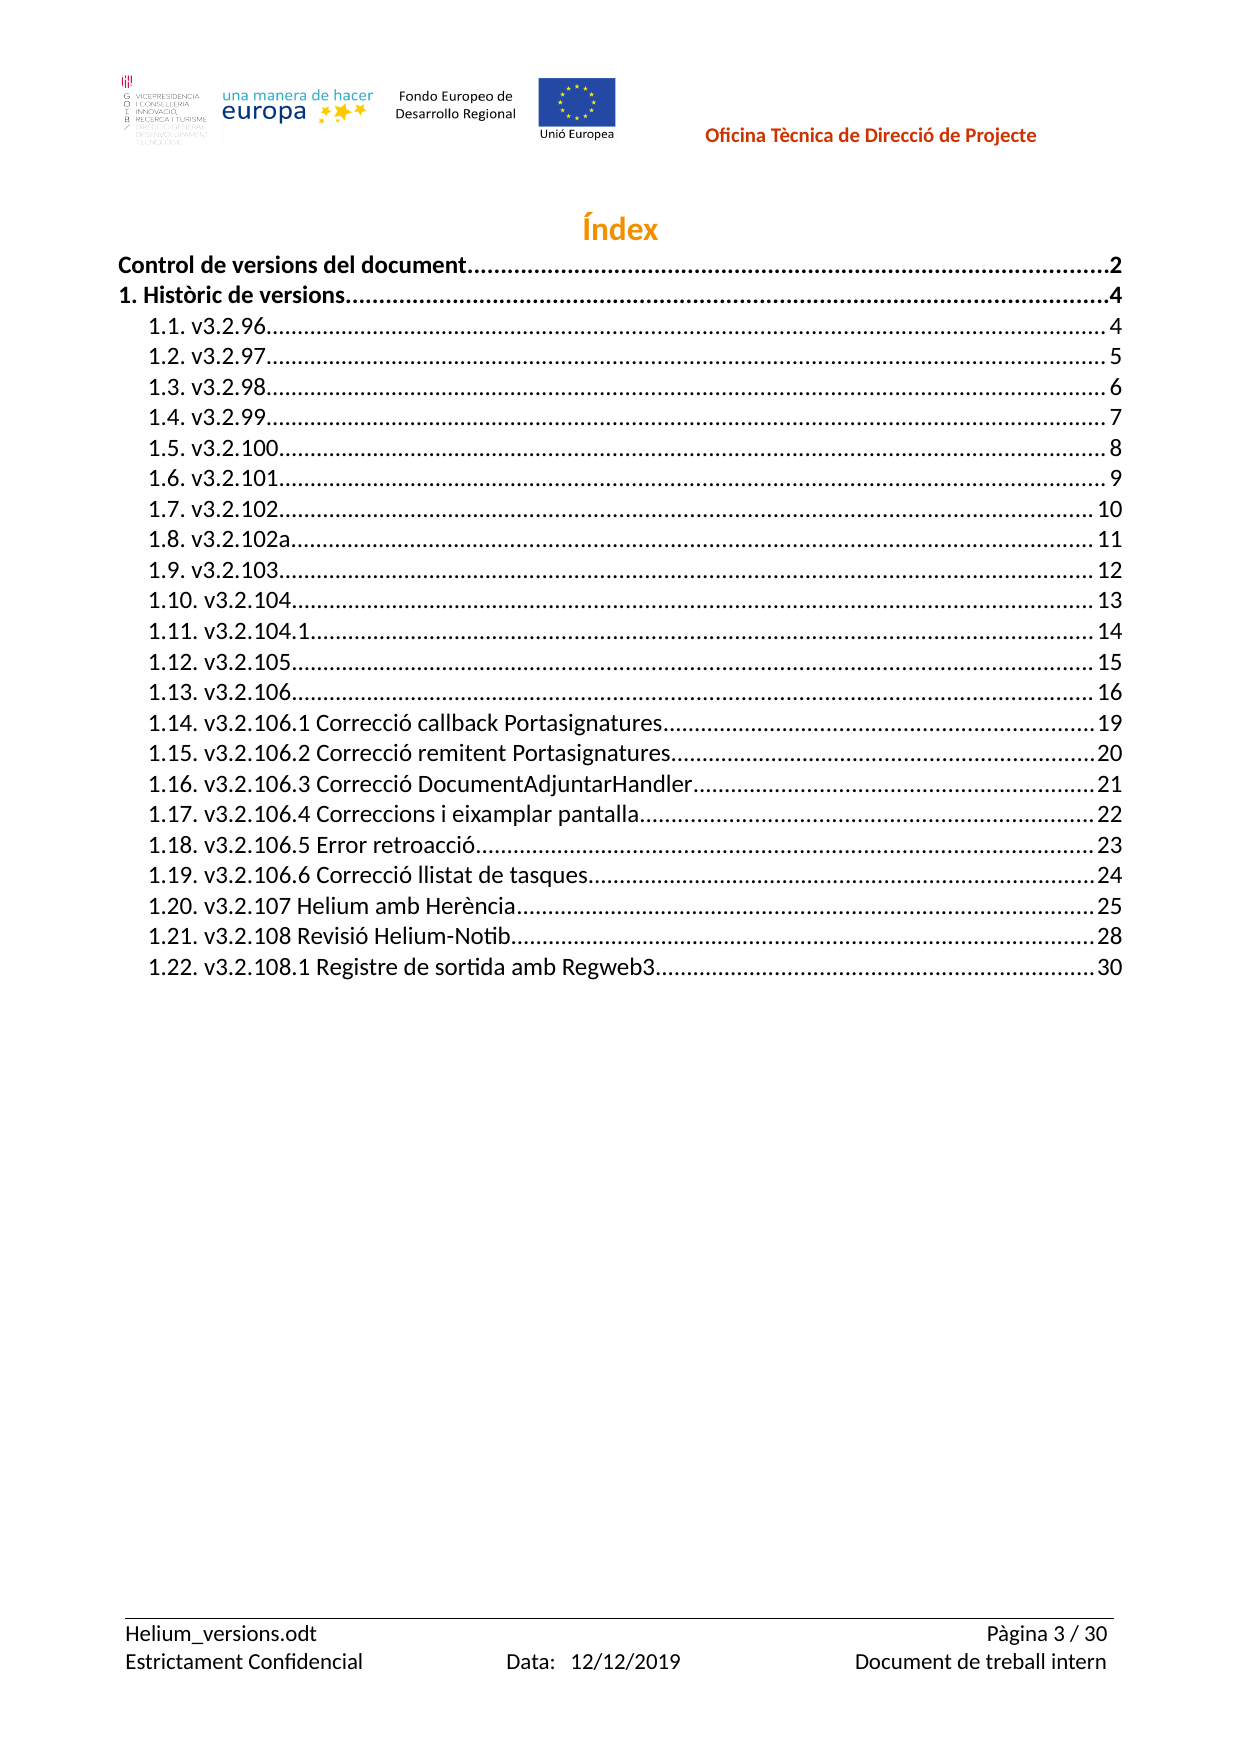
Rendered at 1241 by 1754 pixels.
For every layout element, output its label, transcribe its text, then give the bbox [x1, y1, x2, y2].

text 1.11. v3.2.104.1 14 [148, 615, 1122, 646]
text 1.10. v3.2.104 13 [148, 585, 1122, 615]
text 1.2. v3.2.97 5 [148, 341, 1122, 371]
text 1.16. v3.2.106.3 Correcció DocumentAdjuntarHandler 21 [148, 768, 1122, 798]
text 1.1. v3.2.96 4 [148, 310, 1122, 341]
text 1.9. v3.2.103 12 [148, 554, 1122, 585]
text 1.18. v3.2.106.5 Error retroacció 23 [148, 829, 1122, 859]
text 1.8. v3.2.102a 11 [148, 524, 1122, 554]
text 1.3. v3.2.98 6 [148, 371, 1122, 402]
text 1.19. v3.2.106.6 Correcció llistat de tasques 24 [148, 859, 1122, 890]
text 1.20. v3.2.107 Helium amb Herència 25 [148, 890, 1122, 920]
picture [219, 73, 621, 147]
text 1.7. v3.2.102 10 [148, 493, 1122, 524]
text 1.13. v3.2.106 16 [148, 676, 1122, 707]
text 1.6. v3.2.101 9 [148, 463, 1122, 493]
text 1.4. v3.2.99 7 [148, 402, 1122, 432]
text 1.5. v3.2.100 8 [148, 432, 1122, 463]
text Índex [118, 208, 1122, 249]
text 1.21. v3.2.108 Revisió Helium-Notib 28 [148, 920, 1122, 951]
text 1.17. v3.2.106.4 Correccions i eixamplar pantalla 22 [148, 798, 1122, 829]
text 1. Històric de versions 4 [118, 279, 1122, 310]
text 1.22. v3.2.108.1 Registre de sortida amb Regweb3 30 [148, 951, 1122, 981]
text 1.15. v3.2.106.2 Correcció remitent Portasignatures 20 [148, 737, 1122, 768]
picture [118, 73, 213, 147]
text 1.14. v3.2.106.1 Correcció callback Portasignatures 19 [148, 707, 1122, 737]
text Control de versions del document 2 [118, 249, 1122, 279]
text 1.12. v3.2.105 15 [148, 646, 1122, 676]
